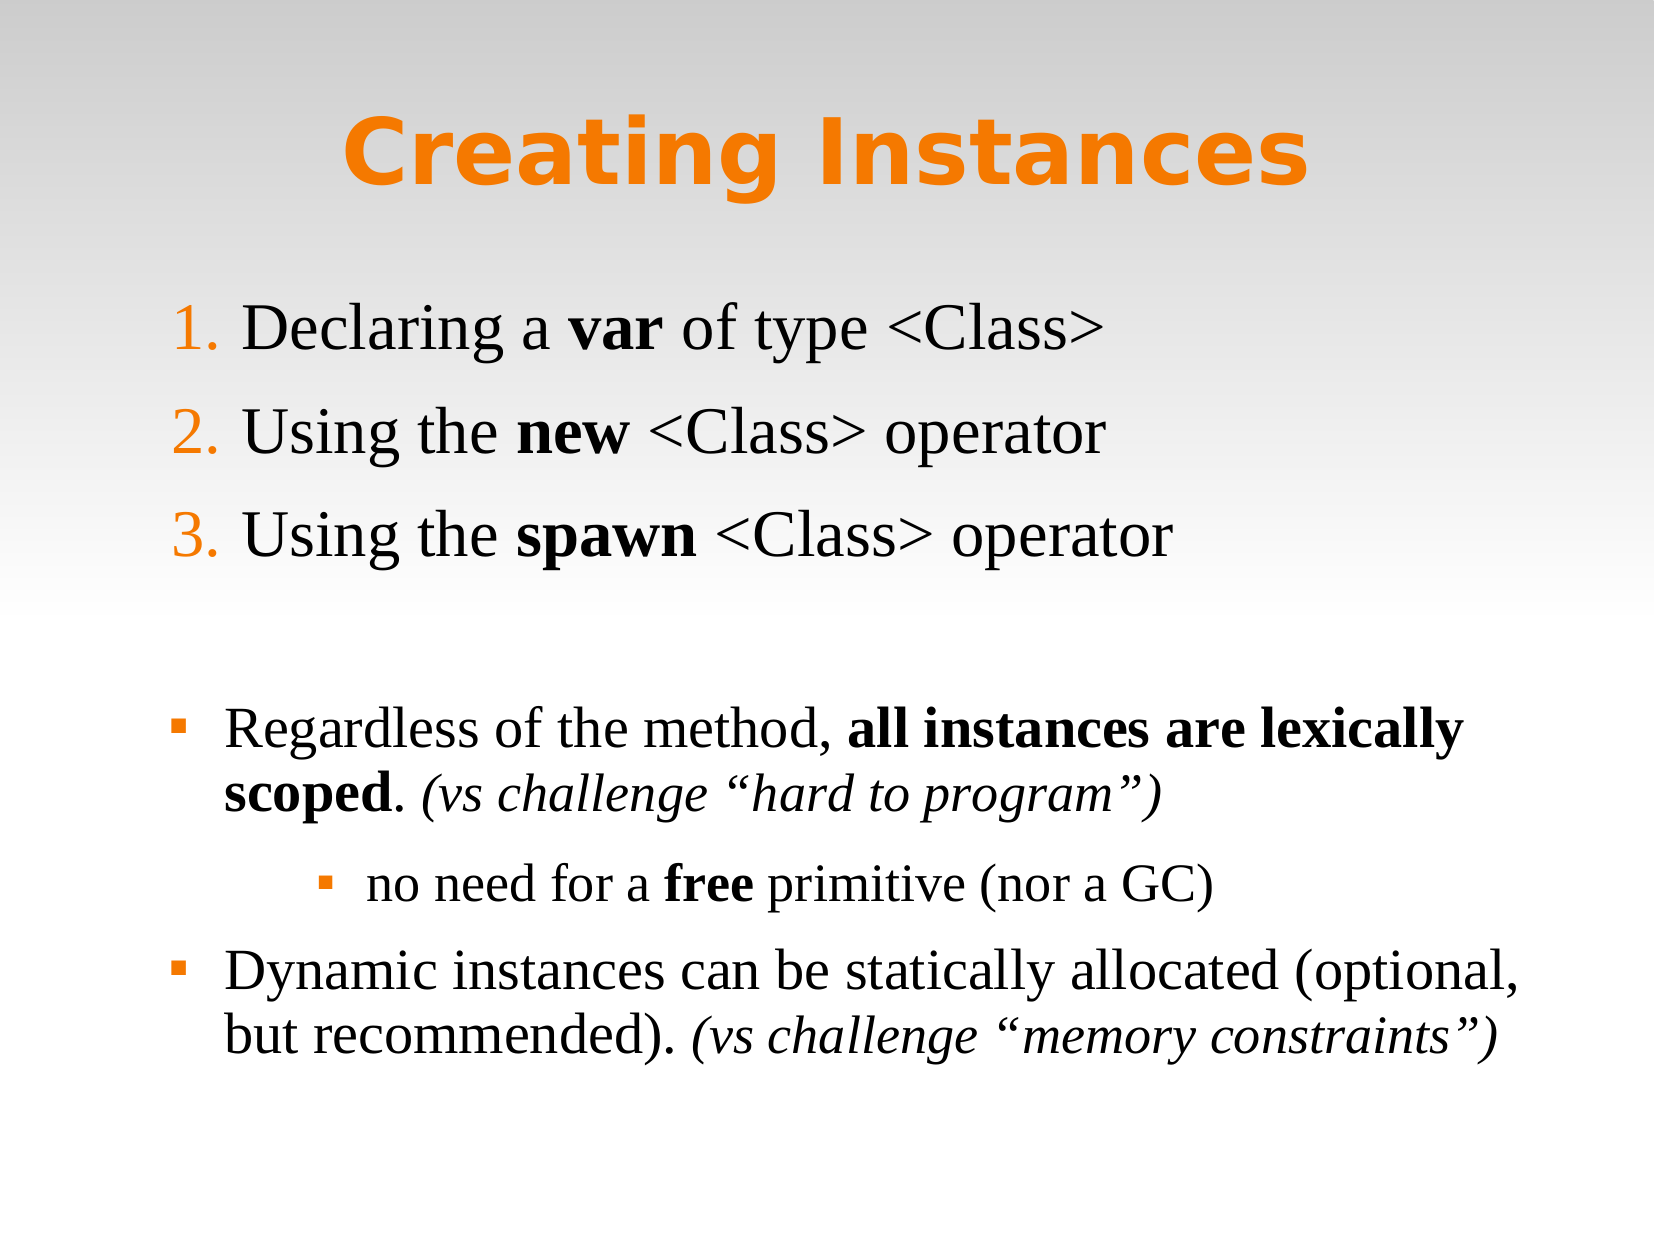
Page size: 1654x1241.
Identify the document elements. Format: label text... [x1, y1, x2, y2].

title Creating Instances [82, 49, 1571, 257]
list Declaring a var of type <Class> Using the new <Class> operator Using the spawn <Class> operator Regardless of the method, all instances are lexically scoped. (vs challenge “hard to program”) no need for a free primitive (nor a GC) Dynamic instances can be statically allocated (optional, but recommended). (vs challenge “memory constraints”) [82, 290, 1571, 1158]
